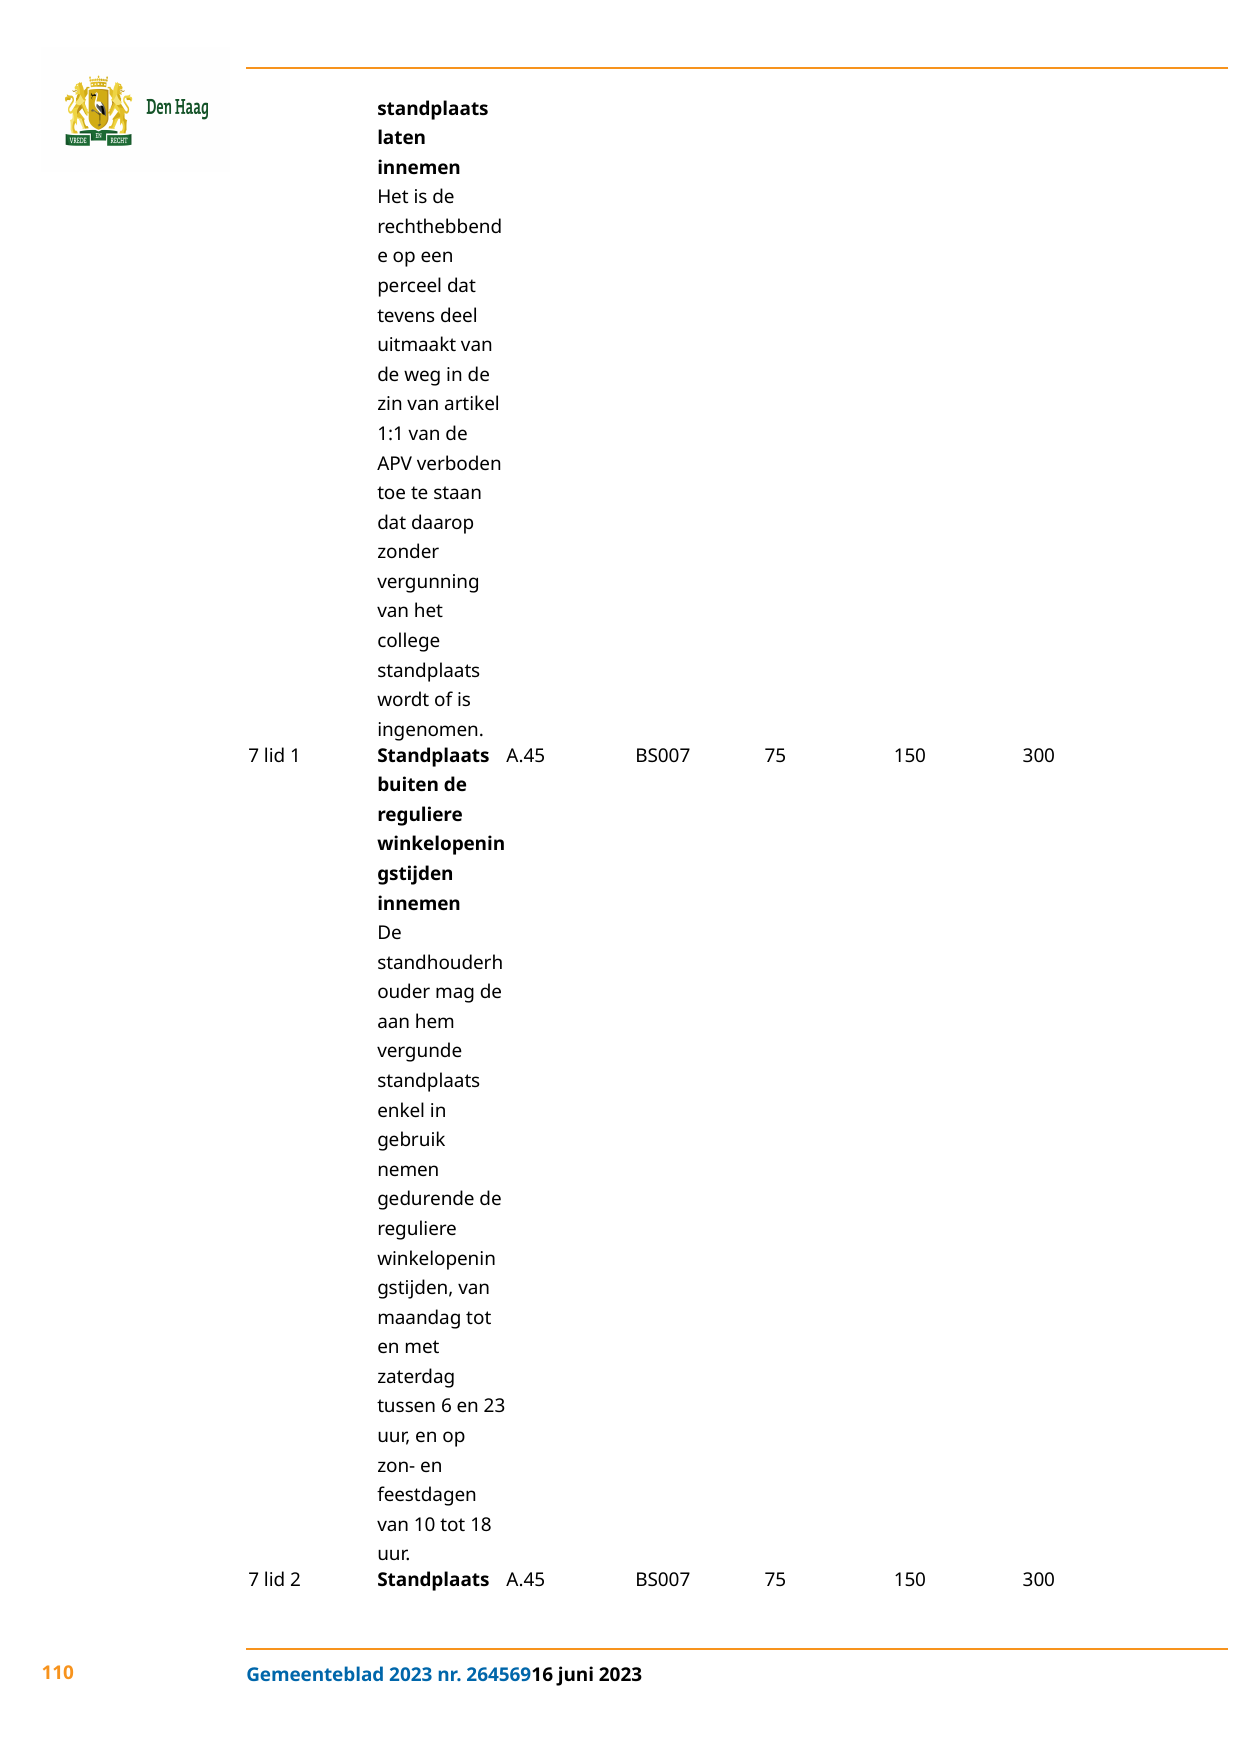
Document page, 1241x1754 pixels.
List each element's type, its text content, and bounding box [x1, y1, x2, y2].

picture [41, 47, 231, 172]
table_cell standplaats laten innemen Het is de rechthebbende op een perceel dat tevens deel uitmaakt van de weg in de zin van artikel 1:1 van de APV verboden toe te staan dat daarop zonder vergunning van het college standplaats wordt of is ingenomen. [377, 95, 506, 742]
table_cell 7 lid 1 [248, 742, 377, 1566]
table_cell Standplaats [377, 1566, 506, 1592]
table_cell 300 [1023, 1566, 1152, 1592]
table_cell 75 [764, 1566, 893, 1592]
table_cell [248, 95, 377, 742]
table_cell 75 [764, 742, 893, 1566]
table_cell Standplaats buiten de reguliere winkelopeningstijden innemen De standhouderhouder mag de aan hem vergunde standplaats enkel in gebruik nemen gedurende de reguliere winkelopeningstijden, van maandag tot en met zaterdag tussen 6 en 23 uur, en op zon- en feestdagen van 10 tot 18 uur. [377, 742, 506, 1566]
table_cell 150 [894, 1566, 1022, 1592]
table_cell [506, 95, 635, 742]
table_cell [1023, 95, 1152, 742]
table_cell 150 [894, 742, 1022, 1566]
table_cell [894, 95, 1022, 742]
table_cell A.45 [506, 742, 635, 1566]
table_cell BS007 [635, 1566, 764, 1592]
table_cell 7 lid 2 [248, 1566, 377, 1592]
table_cell BS007 [635, 742, 764, 1566]
table_cell 300 [1023, 742, 1152, 1566]
table_cell A.45 [506, 1566, 635, 1592]
table_cell [764, 95, 893, 742]
table_cell [635, 95, 764, 742]
